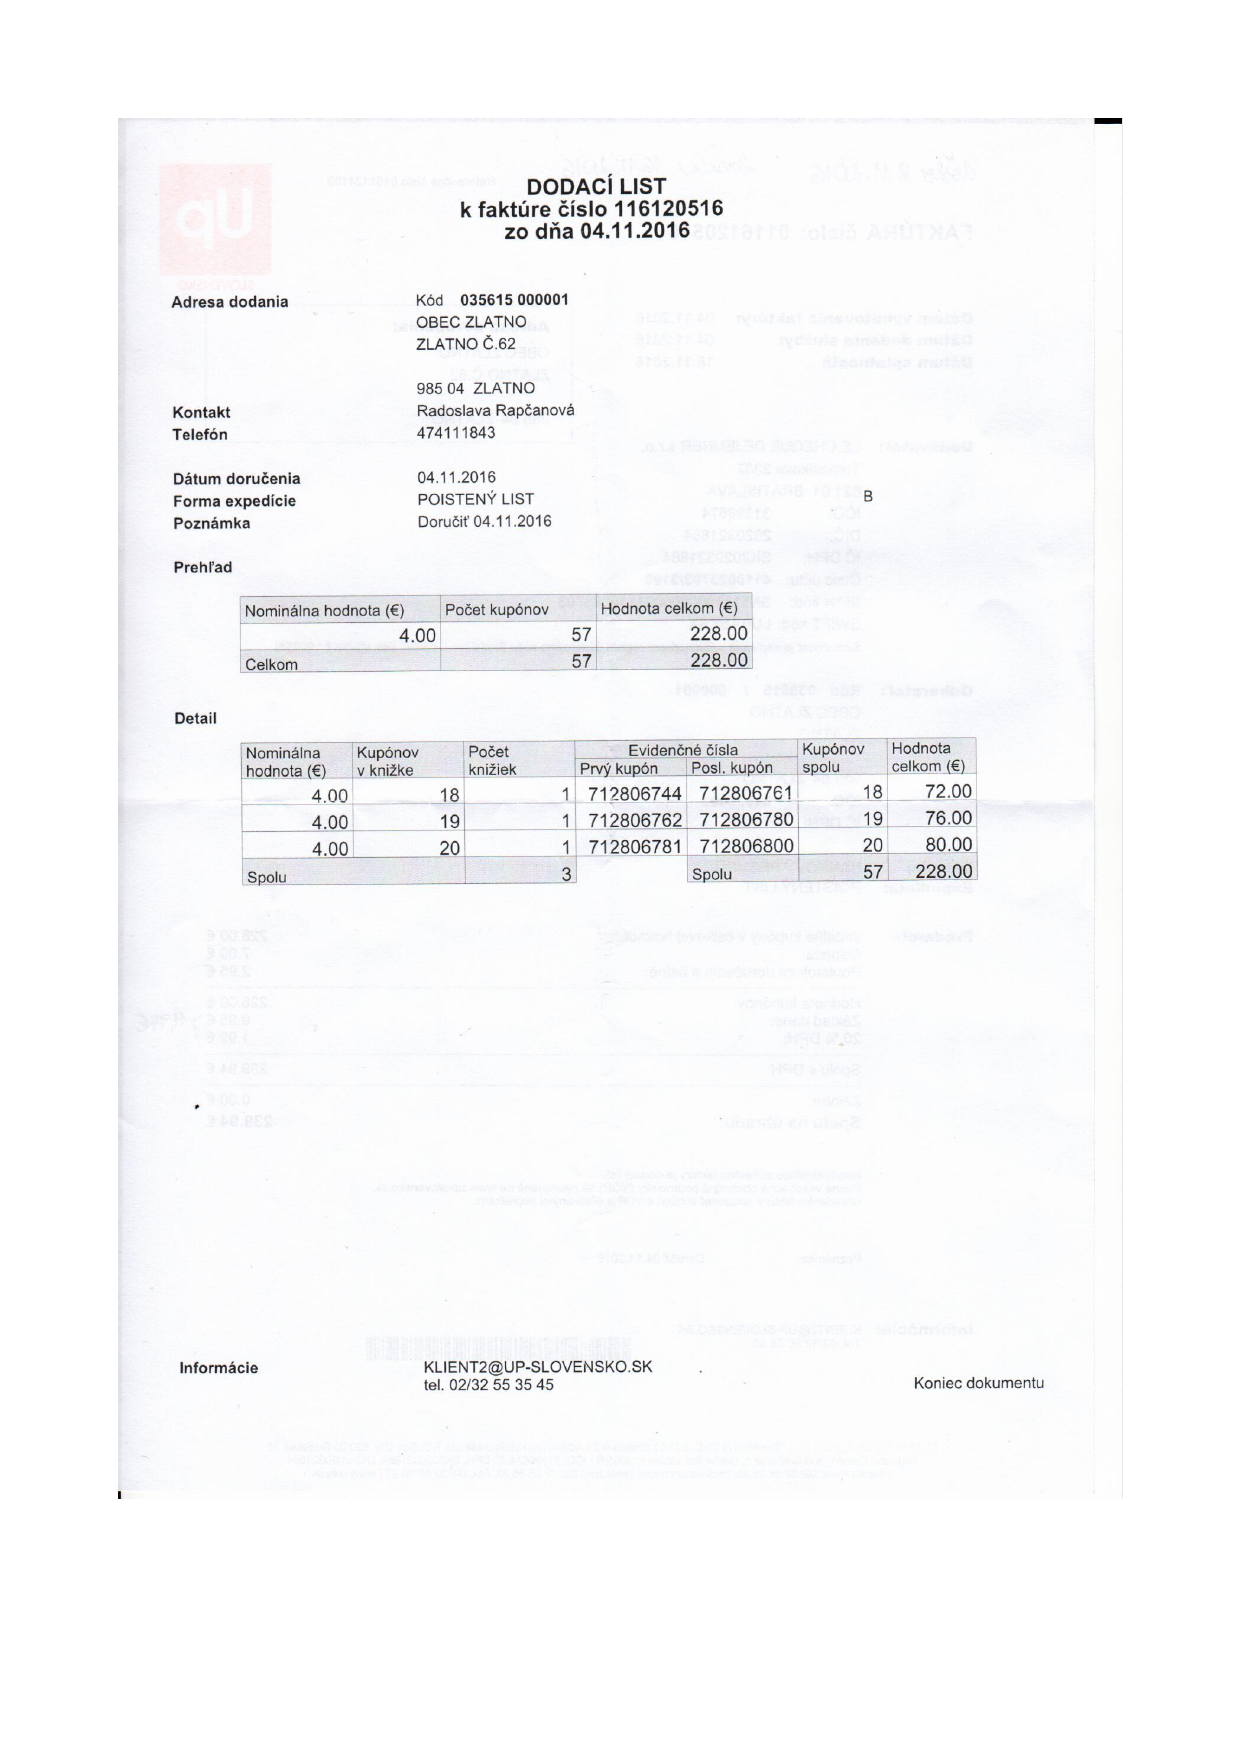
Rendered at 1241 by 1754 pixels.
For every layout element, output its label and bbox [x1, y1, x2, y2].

picture [118, 118, 1123, 1499]
